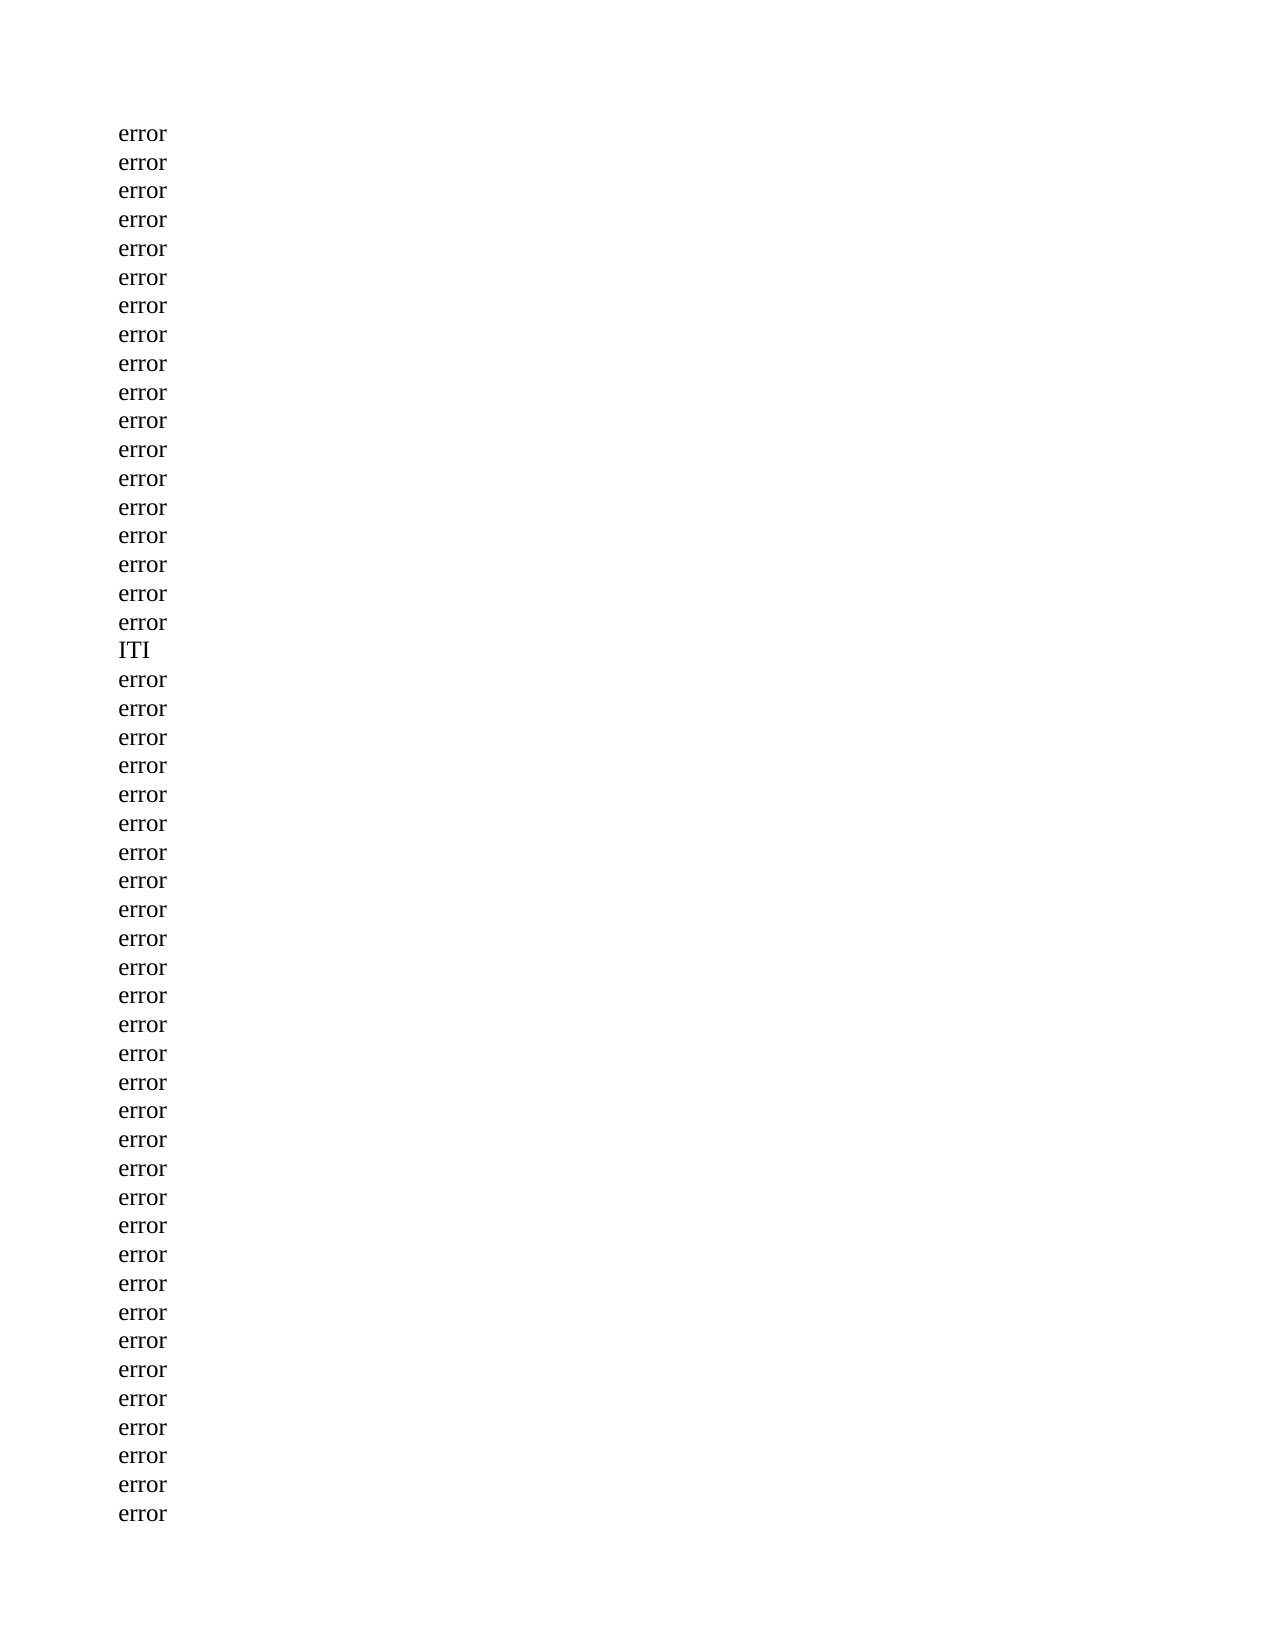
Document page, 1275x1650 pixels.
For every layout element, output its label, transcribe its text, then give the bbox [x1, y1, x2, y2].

text error [118, 578, 1157, 607]
text error [118, 1096, 1157, 1124]
text error [118, 722, 1157, 751]
text error [118, 348, 1157, 377]
text error [118, 1441, 1157, 1469]
text error [118, 923, 1157, 952]
text error [118, 147, 1157, 176]
text error [118, 118, 1157, 147]
text error [118, 1354, 1157, 1383]
text error [118, 1182, 1157, 1211]
text error [118, 1297, 1157, 1326]
text error [118, 808, 1157, 837]
text error [118, 204, 1157, 233]
text error [118, 521, 1157, 549]
text error [118, 1498, 1157, 1527]
text error [118, 981, 1157, 1009]
text error [118, 1239, 1157, 1268]
text error [118, 837, 1157, 866]
text error [118, 377, 1157, 406]
text error [118, 262, 1157, 291]
text error [118, 1038, 1157, 1067]
text error [118, 1412, 1157, 1441]
text error [118, 176, 1157, 204]
text error [118, 434, 1157, 463]
text error [118, 751, 1157, 779]
text error [118, 779, 1157, 808]
text error [118, 1009, 1157, 1038]
text error [118, 1326, 1157, 1354]
text error [118, 1124, 1157, 1153]
text error [118, 866, 1157, 894]
text error [118, 693, 1157, 722]
text error [118, 1469, 1157, 1498]
text error [118, 1153, 1157, 1182]
text error [118, 1268, 1157, 1297]
text error [118, 406, 1157, 434]
text error [118, 233, 1157, 262]
text error [118, 664, 1157, 693]
text error [118, 319, 1157, 348]
text error [118, 492, 1157, 521]
text error [118, 607, 1157, 636]
text error [118, 463, 1157, 492]
text error [118, 894, 1157, 923]
text error [118, 549, 1157, 578]
text error [118, 291, 1157, 319]
text error [118, 1067, 1157, 1096]
text ITI [118, 636, 1157, 664]
text error [118, 952, 1157, 981]
text error [118, 1211, 1157, 1239]
text error [118, 1383, 1157, 1412]
